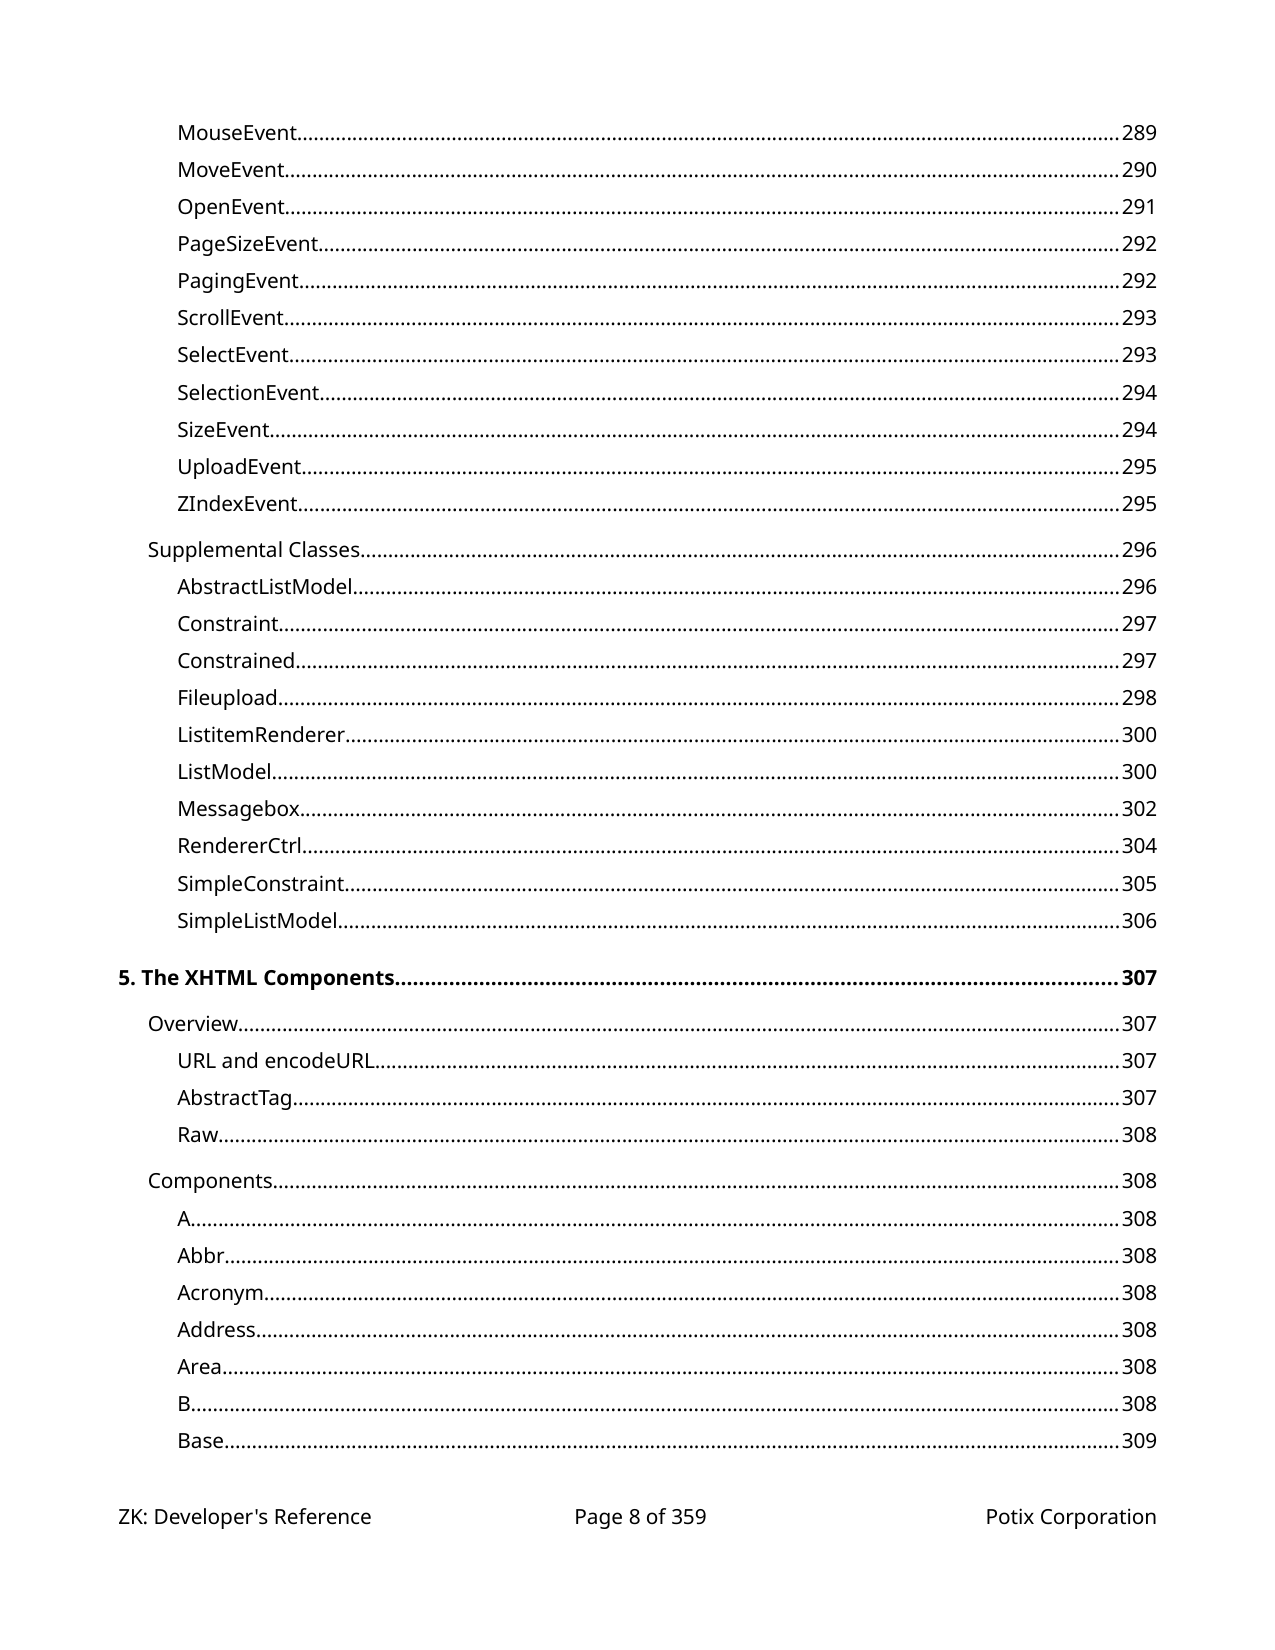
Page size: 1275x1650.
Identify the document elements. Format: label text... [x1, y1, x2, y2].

text Abbr 308 [177, 1241, 1157, 1269]
text A 308 [177, 1204, 1157, 1232]
text Constraint 297 [177, 609, 1157, 637]
text Base 309 [177, 1426, 1157, 1454]
text AbstractTag 307 [177, 1083, 1157, 1112]
text MoveEvent 290 [177, 155, 1157, 183]
text 5. The XHTML Components 307 [118, 963, 1157, 992]
text Raw 308 [177, 1121, 1157, 1149]
text SimpleListModel 306 [177, 906, 1157, 934]
text Components 308 [148, 1167, 1157, 1195]
text SelectionEvent 294 [177, 378, 1157, 406]
text ScrollEvent 293 [177, 303, 1157, 332]
text AbstractListModel 296 [177, 572, 1157, 600]
text Acronym 308 [177, 1278, 1157, 1306]
text PagingEvent 292 [177, 266, 1157, 295]
text MouseEvent 289 [177, 118, 1157, 146]
text Address 308 [177, 1315, 1157, 1343]
text Area 308 [177, 1352, 1157, 1380]
text SelectEvent 293 [177, 341, 1157, 369]
text Fileupload 298 [177, 683, 1157, 711]
text Messagebox 302 [177, 794, 1157, 823]
text URL and encodeURL 307 [177, 1046, 1157, 1075]
text SimpleConstraint 305 [177, 869, 1157, 897]
text PageSizeEvent 292 [177, 229, 1157, 258]
text ZIndexEvent 295 [177, 489, 1157, 517]
text ListModel 300 [177, 757, 1157, 786]
text B 308 [177, 1389, 1157, 1417]
text Overview 307 [148, 1009, 1157, 1038]
text Constrained 297 [177, 646, 1157, 674]
text RendererCtrl 304 [177, 832, 1157, 860]
text Supplemental Classes 296 [148, 535, 1157, 563]
text UploadEvent 295 [177, 452, 1157, 480]
text OpenEvent 291 [177, 192, 1157, 221]
text ListitemRenderer 300 [177, 720, 1157, 748]
text SizeEvent 294 [177, 415, 1157, 443]
